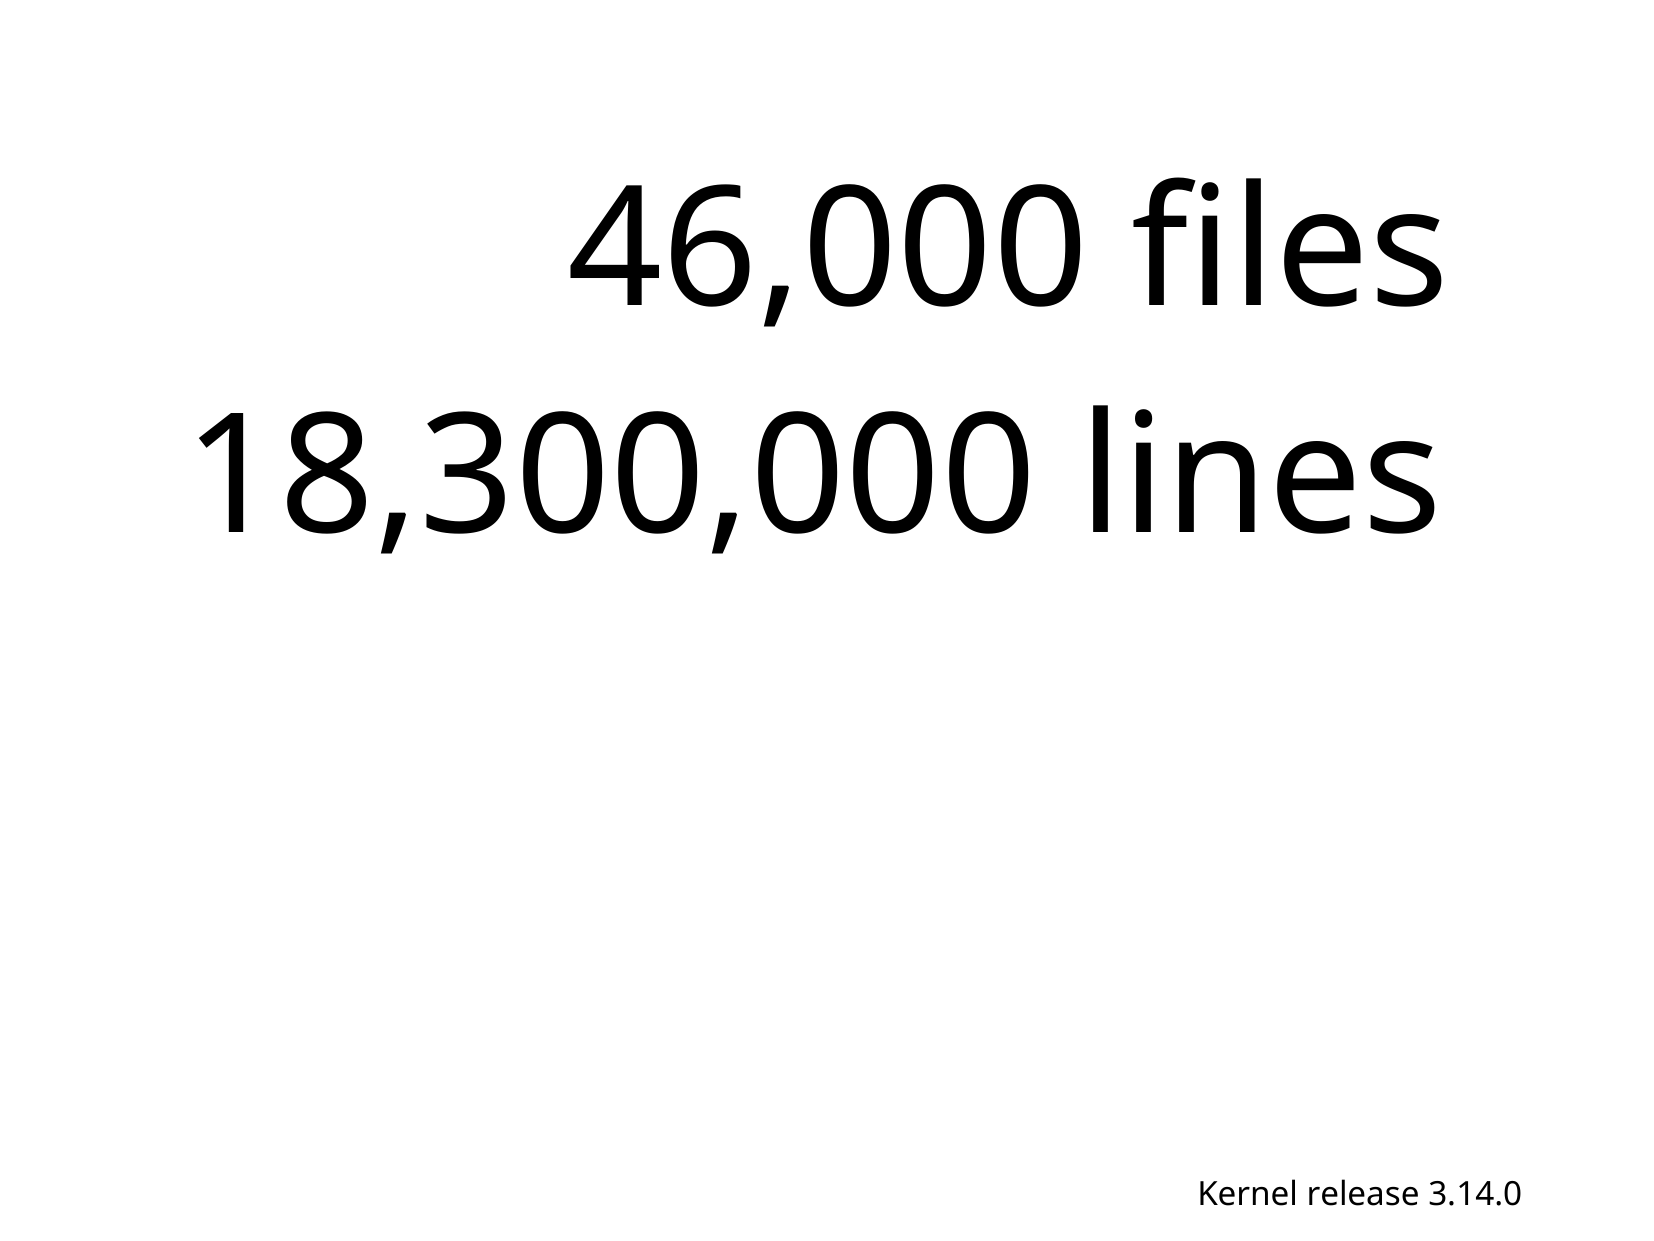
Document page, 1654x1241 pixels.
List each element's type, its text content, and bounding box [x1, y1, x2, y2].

text_box 46,000 files 18,300,000 lines [163, 120, 1520, 536]
text_box Kernel release 3.14.0 [1182, 1162, 1542, 1218]
